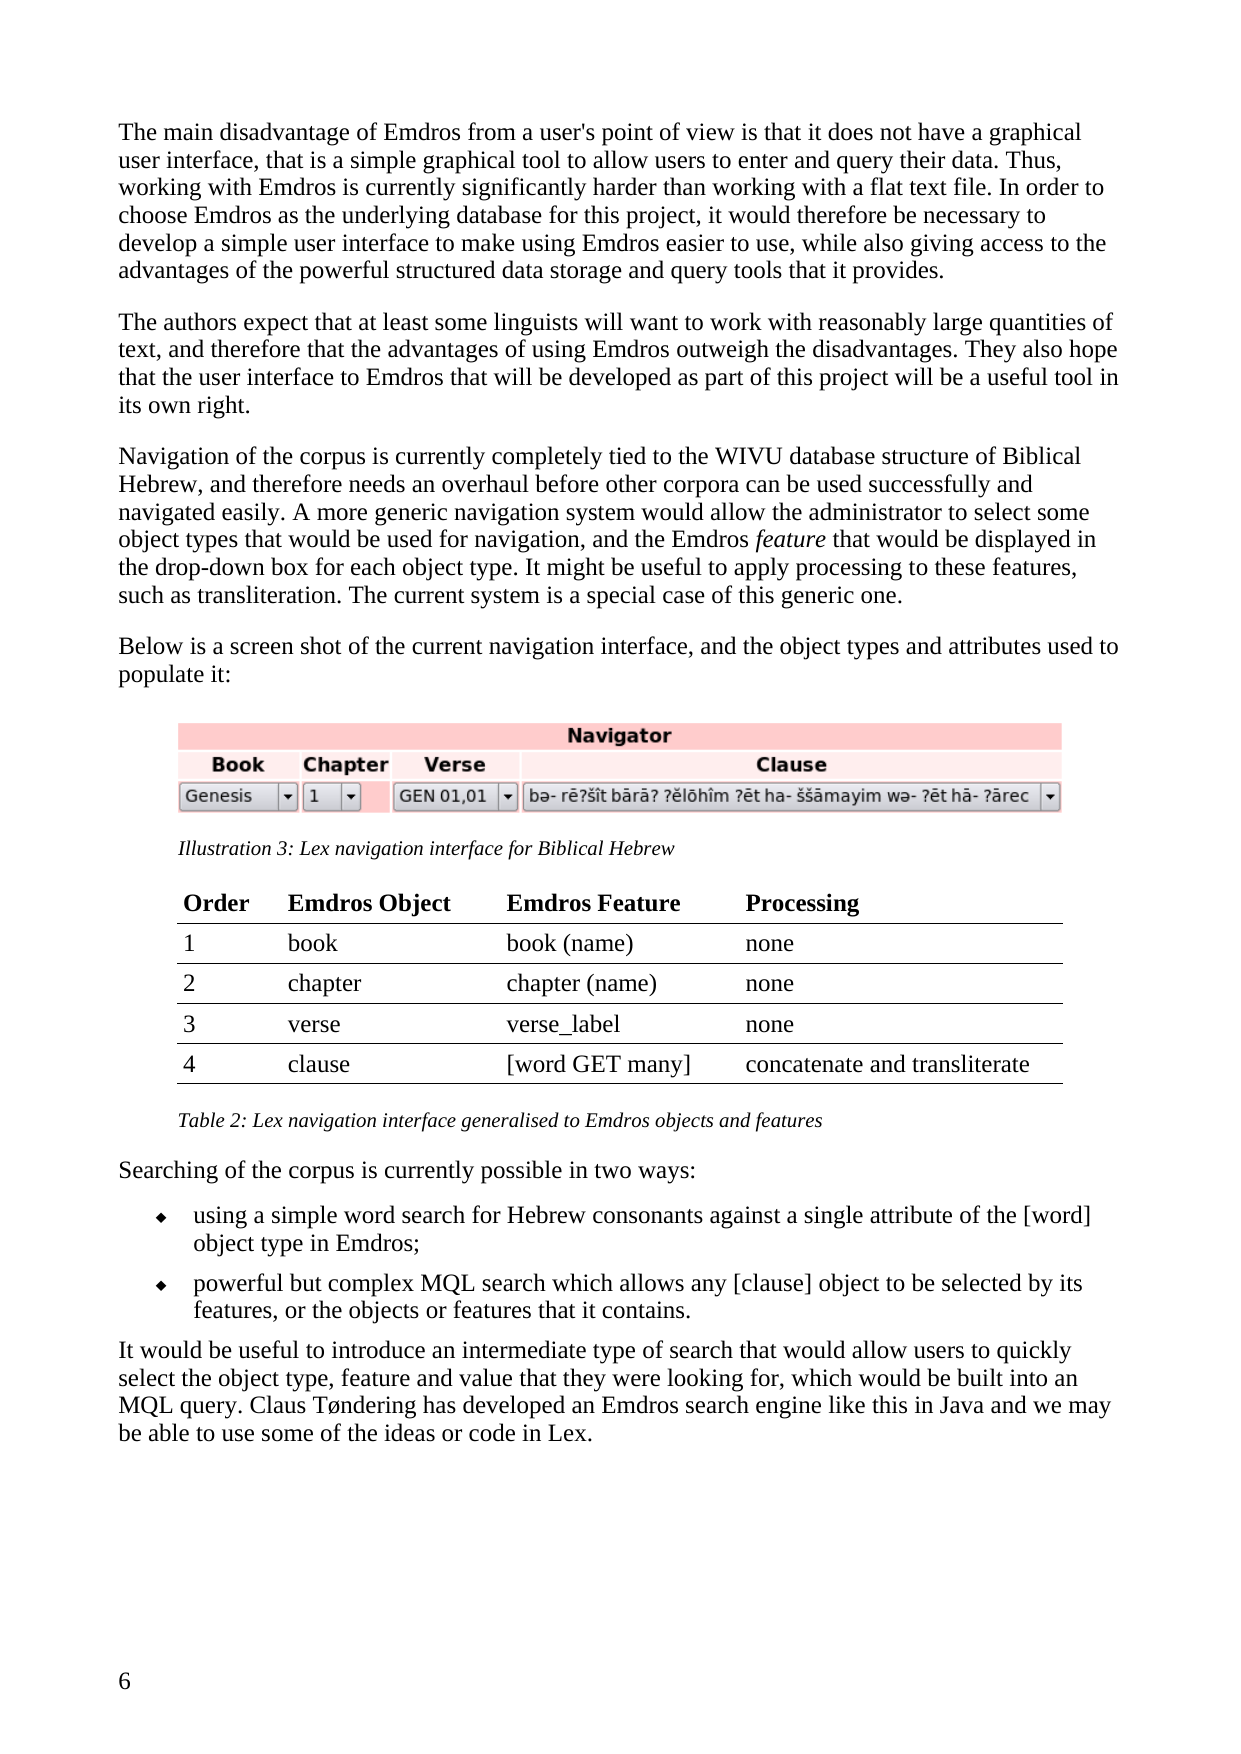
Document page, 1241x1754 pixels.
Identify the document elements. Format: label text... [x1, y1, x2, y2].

table_cell 4 [177, 1044, 282, 1083]
text Searching of the corpus is currently possible in two ways: [118, 1156, 1122, 1184]
table_cell 1 [177, 924, 282, 963]
table_cell clause [282, 1044, 501, 1083]
table_cell none [740, 964, 1063, 1003]
text The main disadvantage of Emdros from a user's point of view is that it does not have a graphical user interface, that is a simple graphical tool to allow users to enter and query their data. Thus, working with Emdros is currently significantly harder than working with a flat text file. In order to choose Emdros as the underlying database for this project, it would therefore be necessary to develop a simple user interface to make using Emdros easier to use, while also giving access to the advantages of the powerful structured data storage and query tools that it provides. [118, 118, 1122, 284]
text Navigation of the corpus is currently completely tied to the WIVU database structure of Biblical Hebrew, and therefore needs an overhaul before other corpora can be used successfully and navigated easily. A more generic navigation system would allow the administrator to select some object types that would be used for navigation, and the Emdros feature that would be displayed in the drop-down box for each object type. It might be useful to apply processing to these features, such as transliteration. The current system is a special case of this generic one. [118, 442, 1122, 608]
text It would be useful to introduce an intermediate type of search that would allow users to quickly select the object type, feature and value that they were looking for, which would be built into an MQL query. Claus Tøndering has developed an Emdros search engine like this in Java and we may be able to use some of the ideas or code in Lex. [118, 1336, 1122, 1447]
table_cell chapter (name) [501, 964, 740, 1003]
table_cell chapter [282, 964, 501, 1003]
table_header Emdros Object [282, 883, 501, 922]
picture [177, 722, 1063, 814]
table_header Emdros Feature [501, 883, 740, 922]
list powerful but complex MQL search which allows any [clause] object to be selected by its features, or the objects or features that it contains. [156, 1269, 1122, 1324]
text The authors expect that at least some linguists will want to work with reasonably large quantities of text, and therefore that the advantages of using Emdros outweigh the disadvantages. They also hope that the user interface to Emdros that will be developed as part of this project will be a useful tool in its own right. [118, 308, 1122, 419]
table_header Processing [740, 883, 1063, 922]
table_header Order [177, 883, 282, 922]
table_cell verse_label [501, 1004, 740, 1043]
table_cell 2 [177, 964, 282, 1003]
text Table 2: Lex navigation interface generalised to Emdros objects and features [177, 1109, 1122, 1132]
table_cell none [740, 1004, 1063, 1043]
table_cell 3 [177, 1004, 282, 1043]
list using a simple word search for Hebrew consonants against a single attribute of the [word] object type in Emdros; [156, 1201, 1122, 1257]
table_cell verse [282, 1004, 501, 1043]
table_cell book [282, 924, 501, 963]
table_cell none [740, 924, 1063, 963]
table_cell concatenate and transliterate [740, 1044, 1063, 1083]
text Illustration 3: Lex navigation interface for Biblical Hebrew [178, 837, 1062, 860]
table_cell book (name) [501, 924, 740, 963]
table_cell [word GET many] [501, 1044, 740, 1083]
text Below is a screen shot of the current navigation interface, and the object types and attributes used to populate it: [118, 632, 1122, 687]
